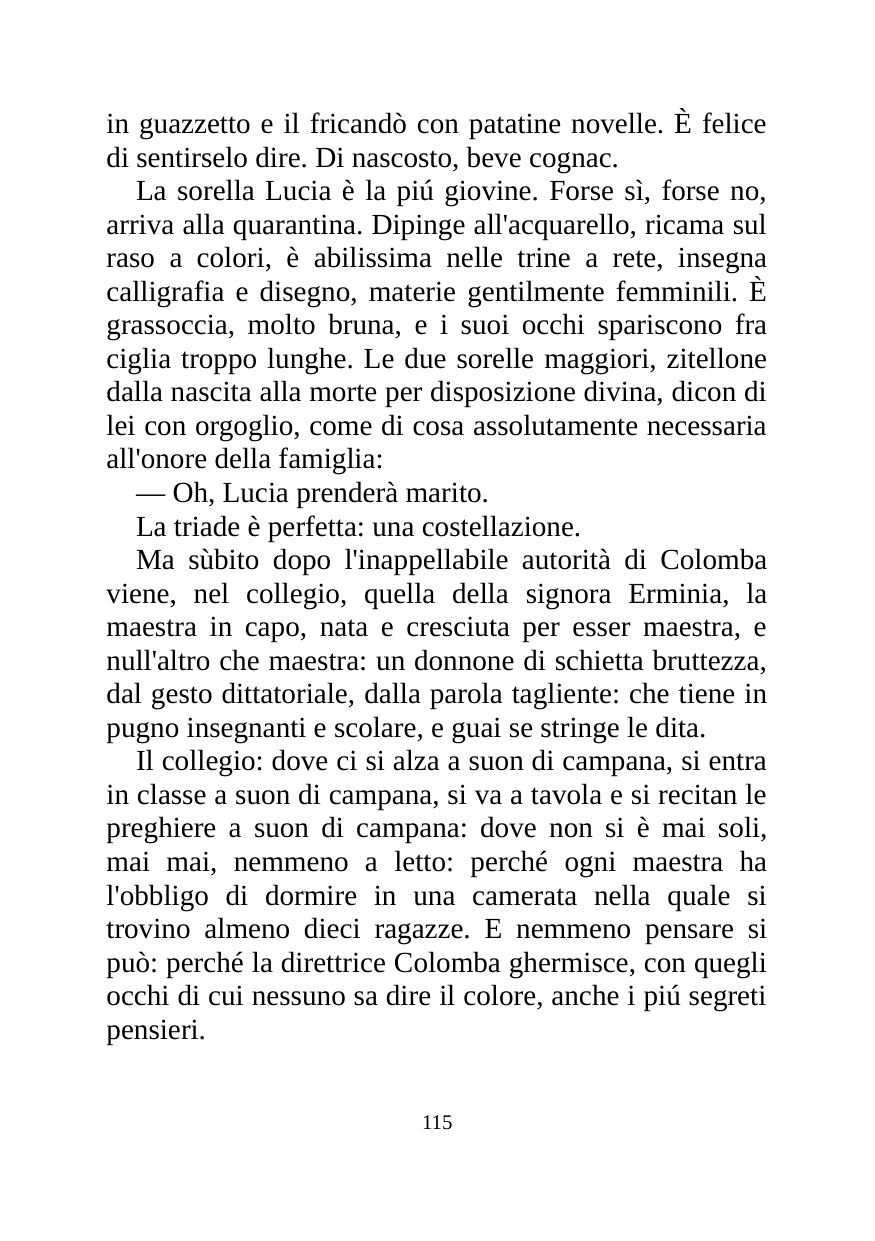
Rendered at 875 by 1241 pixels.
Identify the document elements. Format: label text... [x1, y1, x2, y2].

text in guazzetto e il fricandò con patatine novelle. È felice di sentirselo dire. Di nascosto, beve cognac. [106, 106, 768, 173]
text Ma sùbito dopo l'inappellabile autorità di Colomba viene, nel collegio, quella della signora Erminia, la maestra in capo, nata e cresciuta per esser maestra, e null'altro che maestra: un donnone di schietta bruttezza, dal gesto dittatoriale, dalla parola tagliente: che tiene in pugno insegnanti e scolare, e guai se stringe le dita. [106, 542, 768, 743]
text — Oh, Lucia prenderà marito. [106, 475, 768, 509]
text La triade è perfetta: una costellazione. [106, 509, 768, 542]
text La sorella Lucia è la piú giovine. Forse sì, forse no, arriva alla quarantina. Dipinge all'acquarello, ricama sul raso a colori, è abilissima nelle trine a rete, insegna calligrafia e disegno, materie gentilmente femminili. È grassoccia, molto bruna, e i suoi occhi spariscono fra ciglia troppo lunghe. Le due sorelle maggiori, zitellone dalla nascita alla morte per disposizione divina, dicon di lei con orgoglio, come di cosa assolutamente necessaria all'onore della famiglia: [106, 173, 768, 475]
text Il collegio: dove ci si alza a suon di campana, si entra in classe a suon di campana, si va a tavola e si recitan le preghiere a suon di campana: dove non si è mai soli, mai mai, nemmeno a letto: perché ogni maestra ha l'obbligo di dormire in una camerata nella quale si trovino almeno dieci ragazze. E nemmeno pensare si può: perché la direttrice Colomba ghermisce, con quegli occhi di cui nessuno sa dire il colore, anche i piú segreti pensieri. [106, 743, 768, 1045]
